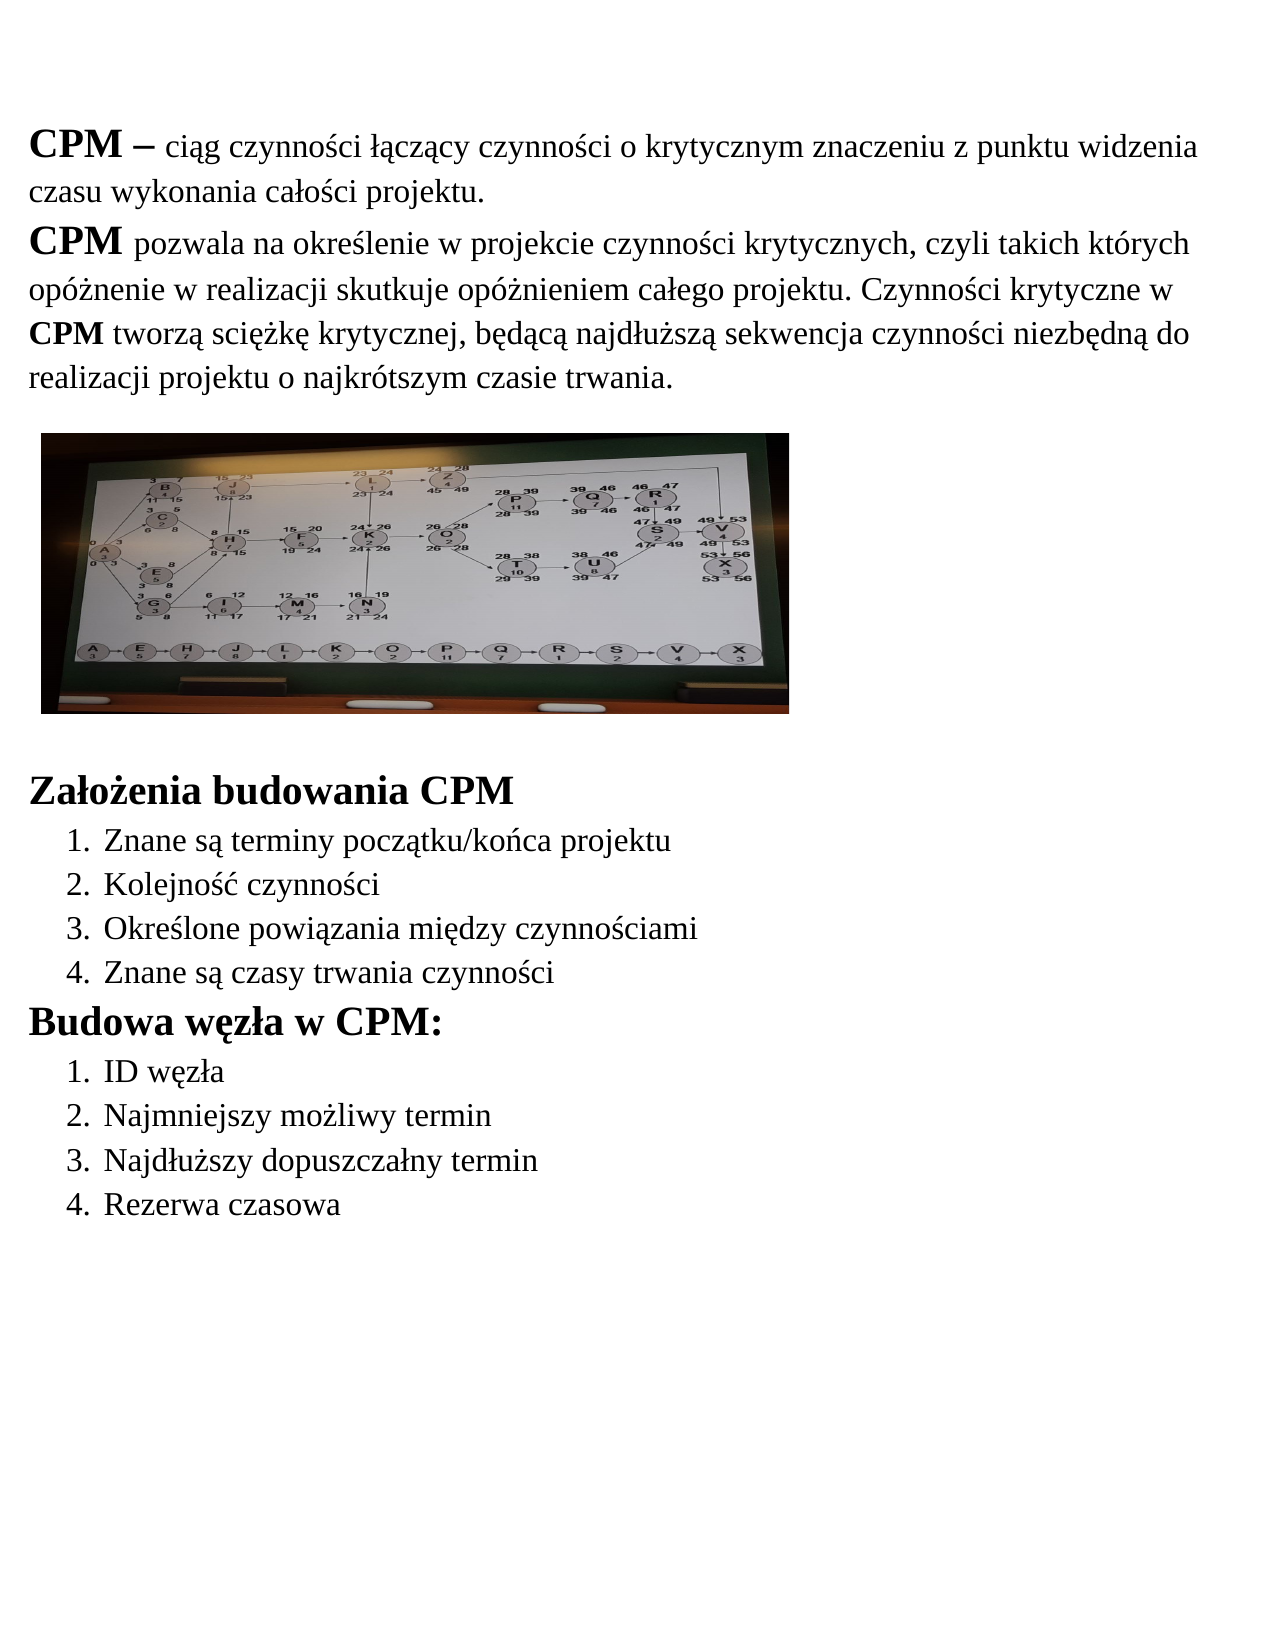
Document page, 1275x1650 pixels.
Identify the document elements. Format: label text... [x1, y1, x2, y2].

list Określone powiązania między czynnościami [66, 908, 1250, 947]
list Znane są terminy początku/końca projektu [66, 820, 1250, 859]
text Budowa węzła w CPM: [28, 997, 1250, 1044]
list Kolejność czynności [66, 864, 1250, 903]
list Rezerwa czasowa [66, 1184, 1250, 1222]
list Najdłuższy dopuszczałny termin [66, 1140, 1250, 1178]
text CPM pozwala na określenie w projekcie czynności krytycznych, czyli takich których opóżnenie w realizacji skutkuje opóżnieniem całego projektu. Czynności krytyczne w CPM tworzą sciężkę krytycznej, będącą najdłuższą sekwencja czynności niezbędną do realizacji projektu o najkrótszym czasie trwania. [28, 216, 1250, 396]
list Najmniejszy możliwy termin [66, 1096, 1250, 1134]
list Znane są czasy trwania czynności [66, 952, 1250, 991]
text Założenia budowania CPM [28, 765, 1250, 813]
list ID węzła [66, 1052, 1250, 1090]
picture [41, 433, 790, 714]
text CPM – ciąg czynności łączący czynności o krytycznym znaczeniu z punktu widzenia czasu wykonania całości projektu. [28, 118, 1250, 210]
